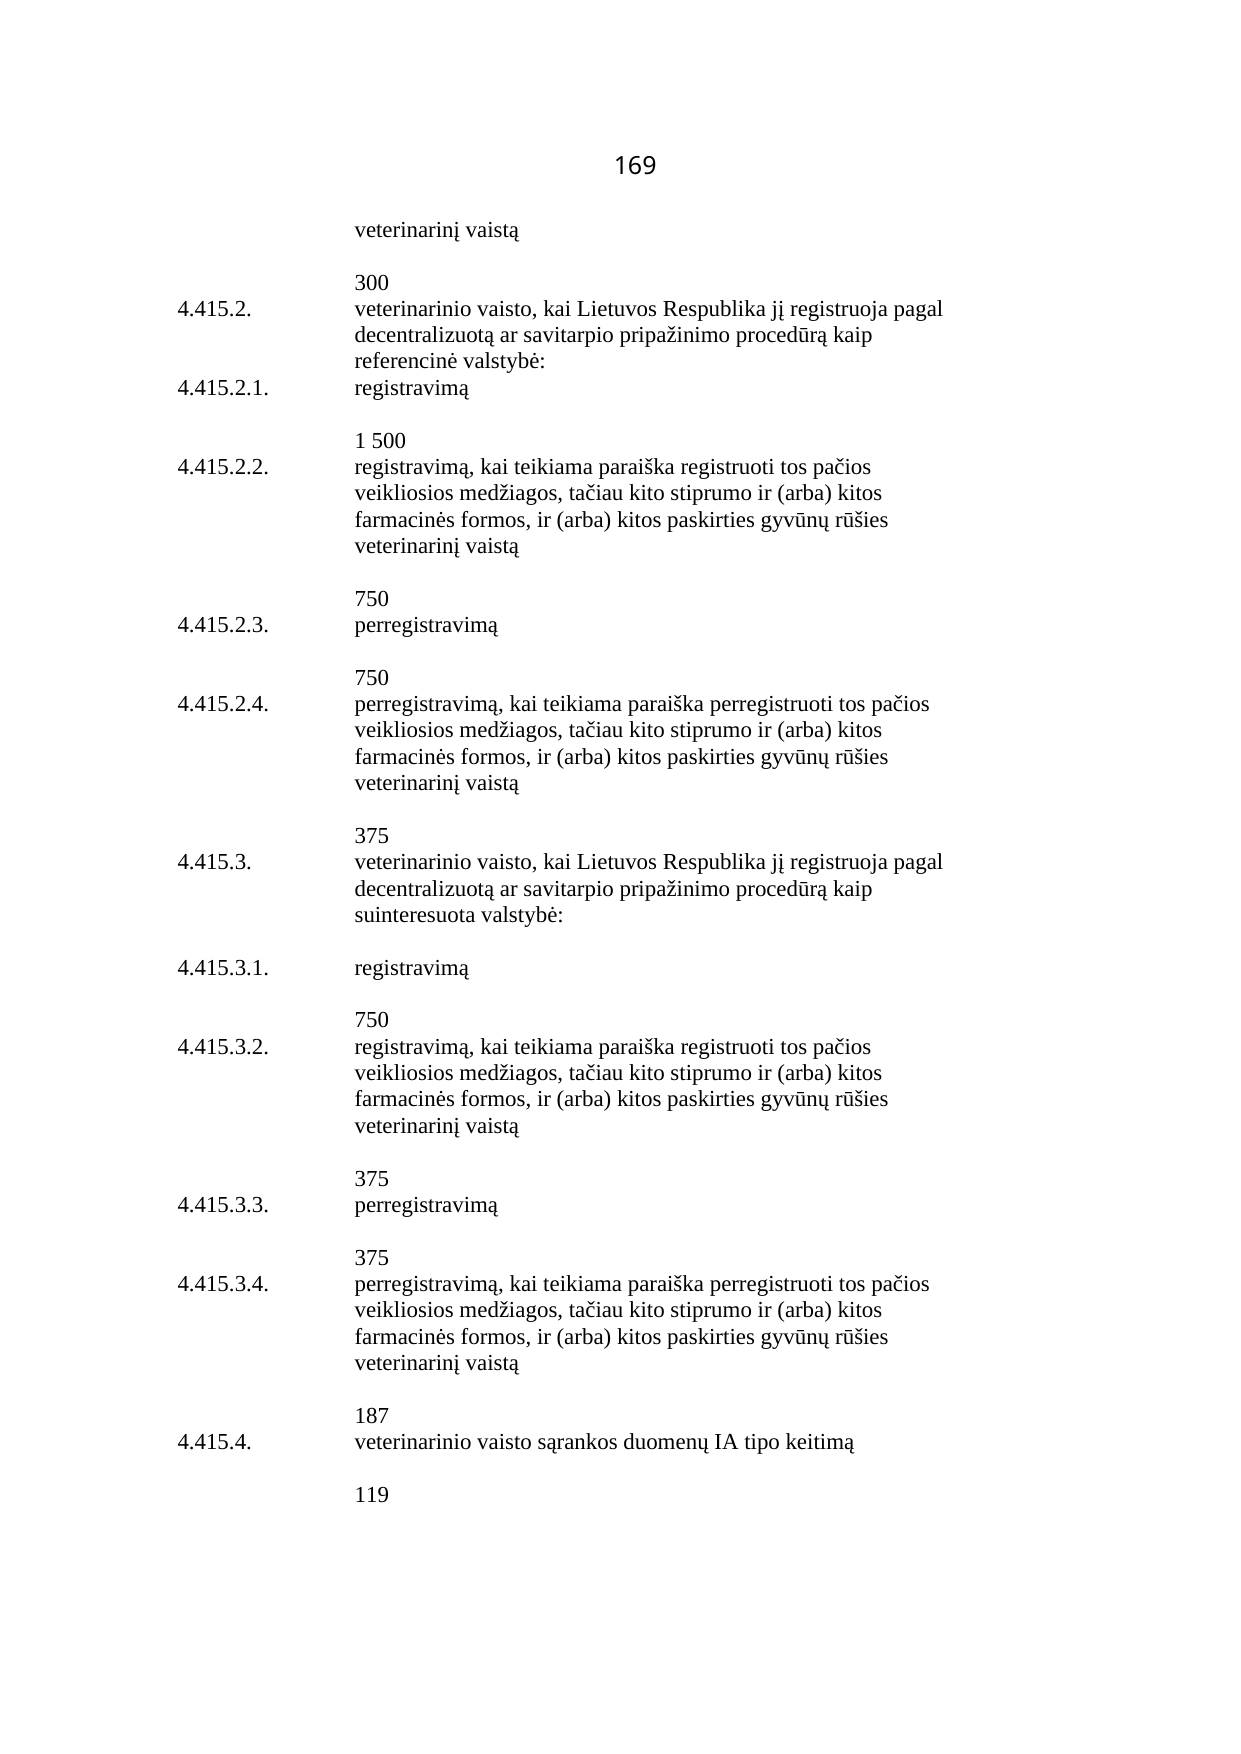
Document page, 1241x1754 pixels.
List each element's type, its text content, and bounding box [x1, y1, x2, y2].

text farmacinės formos, ir (arba) kitos paskirties gyvūnų rūšies [354, 743, 945, 769]
text 4.415.3.2. registravimą, kai teikiama paraiška registruoti tos pačios [177, 1033, 945, 1059]
text veterinarinį vaistą 375 [354, 1112, 945, 1191]
text 4.415.3. veterinarinio vaisto, kai Lietuvos Respublika jį registruoja pagal [177, 848, 945, 875]
text decentralizuotą ar savitarpio pripažinimo procedūrą kaip [354, 321, 945, 348]
text 4.415.4. veterinarinio vaisto sąrankos duomenų IA tipo keitimą 119 [177, 1428, 945, 1507]
text farmacinės formos, ir (arba) kitos paskirties gyvūnų rūšies [354, 1323, 945, 1349]
text 4.415.2.2. registravimą, kai teikiama paraiška registruoti tos pačios [177, 453, 945, 479]
text 4.415.2.3. perregistravimą 750 [177, 611, 945, 690]
text 4.415.2. veterinarinio vaisto, kai Lietuvos Respublika jį registruoja pagal [177, 295, 945, 321]
text veikliosios medžiagos, tačiau kito stiprumo ir (arba) kitos [354, 1296, 945, 1323]
text 4.415.2.1. registravimą 1 500 [177, 374, 945, 453]
text veikliosios medžiagos, tačiau kito stiprumo ir (arba) kitos [354, 717, 945, 743]
text veterinarinį vaistą 750 [354, 532, 945, 611]
text veikliosios medžiagos, tačiau kito stiprumo ir (arba) kitos [354, 479, 945, 506]
text decentralizuotą ar savitarpio pripažinimo procedūrą kaip [354, 875, 945, 901]
text veterinarinį vaistą 187 [354, 1349, 945, 1428]
text farmacinės formos, ir (arba) kitos paskirties gyvūnų rūšies [354, 506, 945, 532]
text farmacinės formos, ir (arba) kitos paskirties gyvūnų rūšies [354, 1086, 945, 1112]
text veterinarinį vaistą 300 [354, 216, 945, 295]
text 4.415.3.1. registravimą 750 [177, 954, 945, 1033]
text suinteresuota valstybė: [354, 901, 945, 954]
text 4.415.3.4. perregistravimą, kai teikiama paraiška perregistruoti tos pačios [177, 1270, 945, 1296]
text 4.415.2.4. perregistravimą, kai teikiama paraiška perregistruoti tos pačios [177, 690, 945, 717]
text 4.415.3.3. perregistravimą 375 [177, 1191, 945, 1270]
text veikliosios medžiagos, tačiau kito stiprumo ir (arba) kitos [354, 1059, 945, 1086]
text referencinė valstybė: [354, 348, 945, 374]
text veterinarinį vaistą 375 [354, 769, 945, 848]
